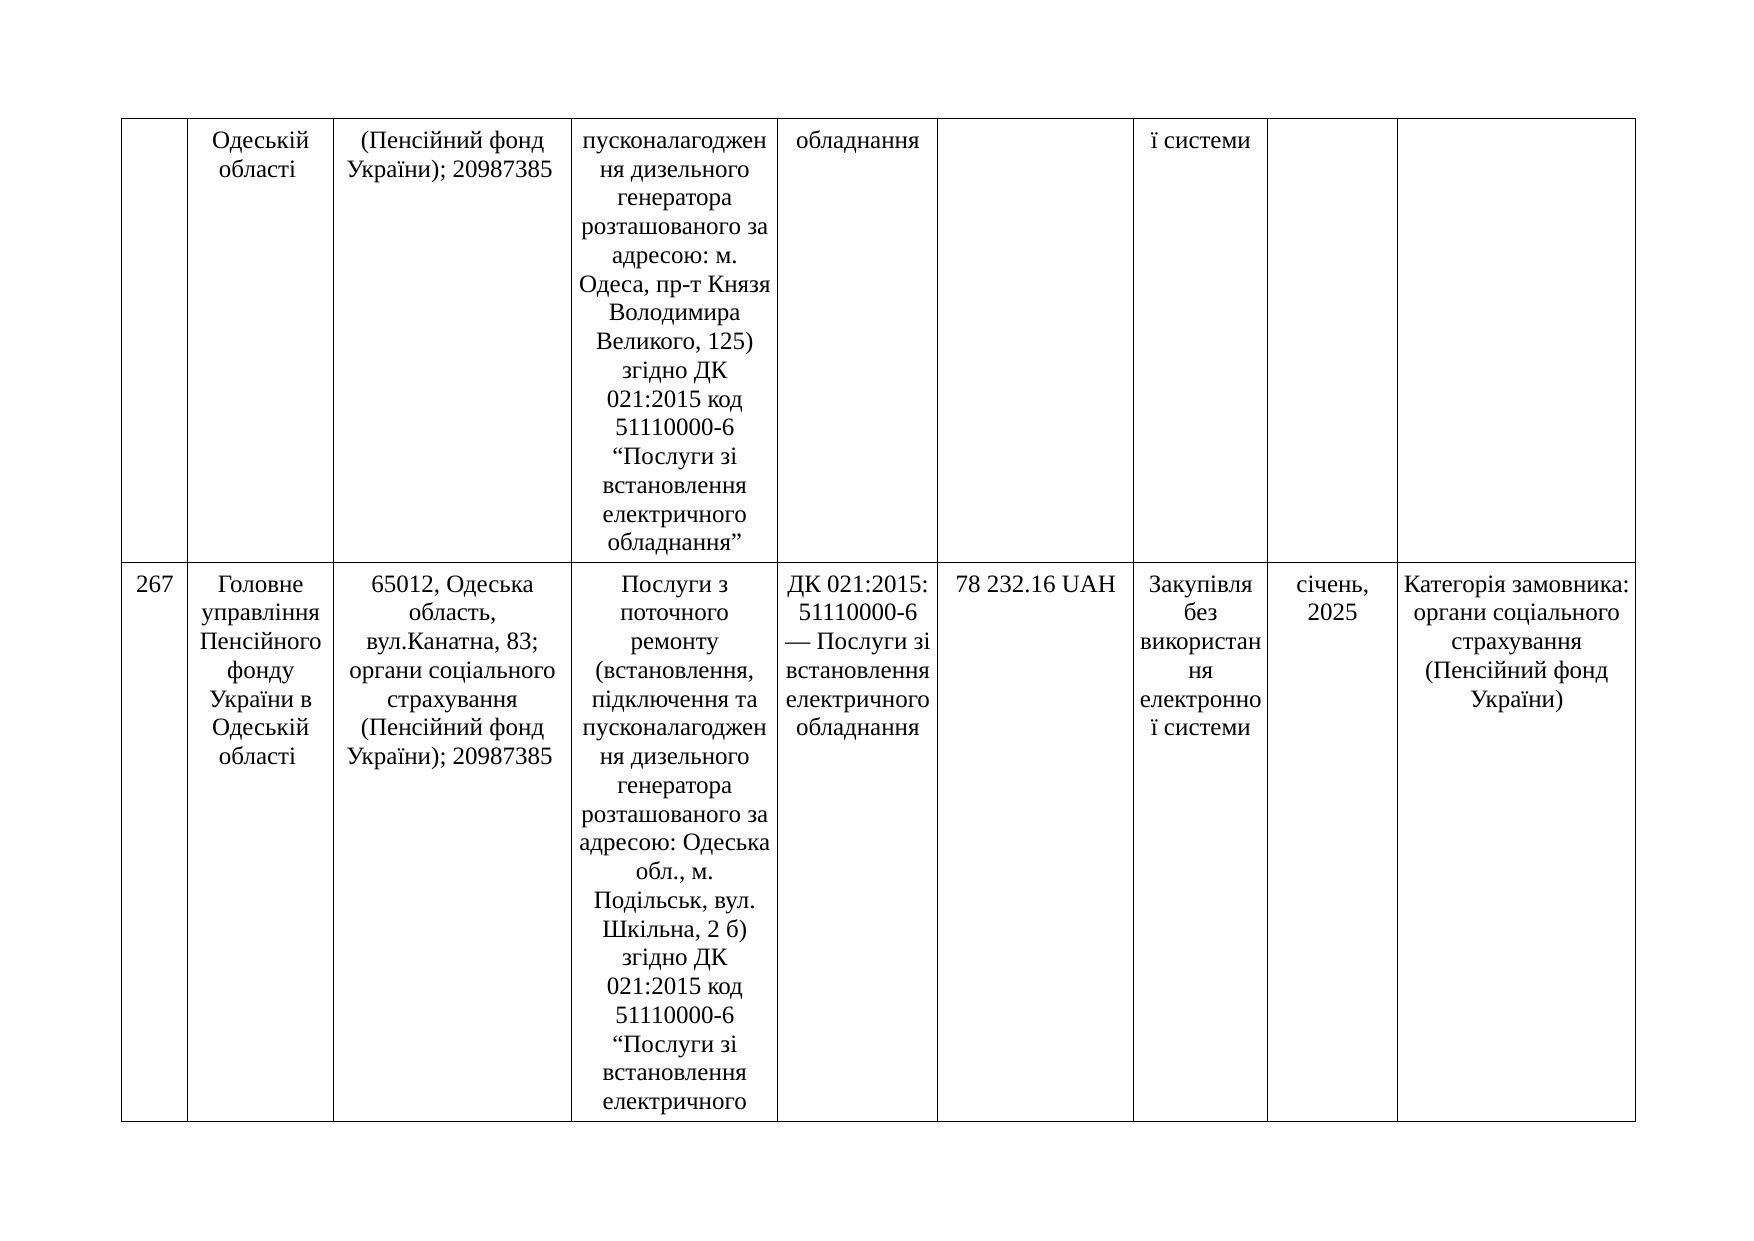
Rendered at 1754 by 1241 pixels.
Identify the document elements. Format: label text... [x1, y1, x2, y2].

table_cell (Пенсійний фонд України); 20987385 [334, 119, 571, 562]
table_cell Послуги з поточного ремонту (встановлення, підключення та пусконалагодження дизельного генератора розташованого за адресою: Одеська обл., м. Подільськ, вул. Шкільна, 2 б) згідно ДК 021:2015 код 51110000-6 “Послуги зі встановлення електричного [572, 563, 777, 1121]
table_cell [1268, 119, 1397, 562]
table_cell Головне управління Пенсійного фонду України в Одеській області [188, 563, 333, 1121]
table_cell пусконалагодження дизельного генератора розташованого за адресою: м. Одеса, пр-т Князя Володимира Великого, 125) згідно ДК 021:2015 код 51110000-6 “Послуги зі встановлення електричного обладнання” [572, 119, 777, 562]
table_cell Одеській області [188, 119, 333, 562]
table_cell [122, 119, 187, 562]
table_cell 65012, Одеська область, вул.Канатна, 83; органи соціального страхування (Пенсійний фонд України); 20987385 [334, 563, 571, 1121]
table_cell Закупівля без використання електронної системи [1134, 563, 1267, 1121]
table_cell 267 [122, 563, 187, 1121]
table_cell обладнання [778, 119, 937, 562]
table_cell [938, 119, 1133, 562]
table_cell 78 232.16 UAH [938, 563, 1133, 1121]
table_cell ДК 021:2015: 51110000-6 — Послуги зі встановлення електричного обладнання [778, 563, 937, 1121]
table_cell [1398, 119, 1635, 562]
table_cell січень, 2025 [1268, 563, 1397, 1121]
table_cell ї системи [1134, 119, 1267, 562]
table_cell Категорія замовника: органи соціального страхування (Пенсійний фонд України) [1398, 563, 1635, 1121]
